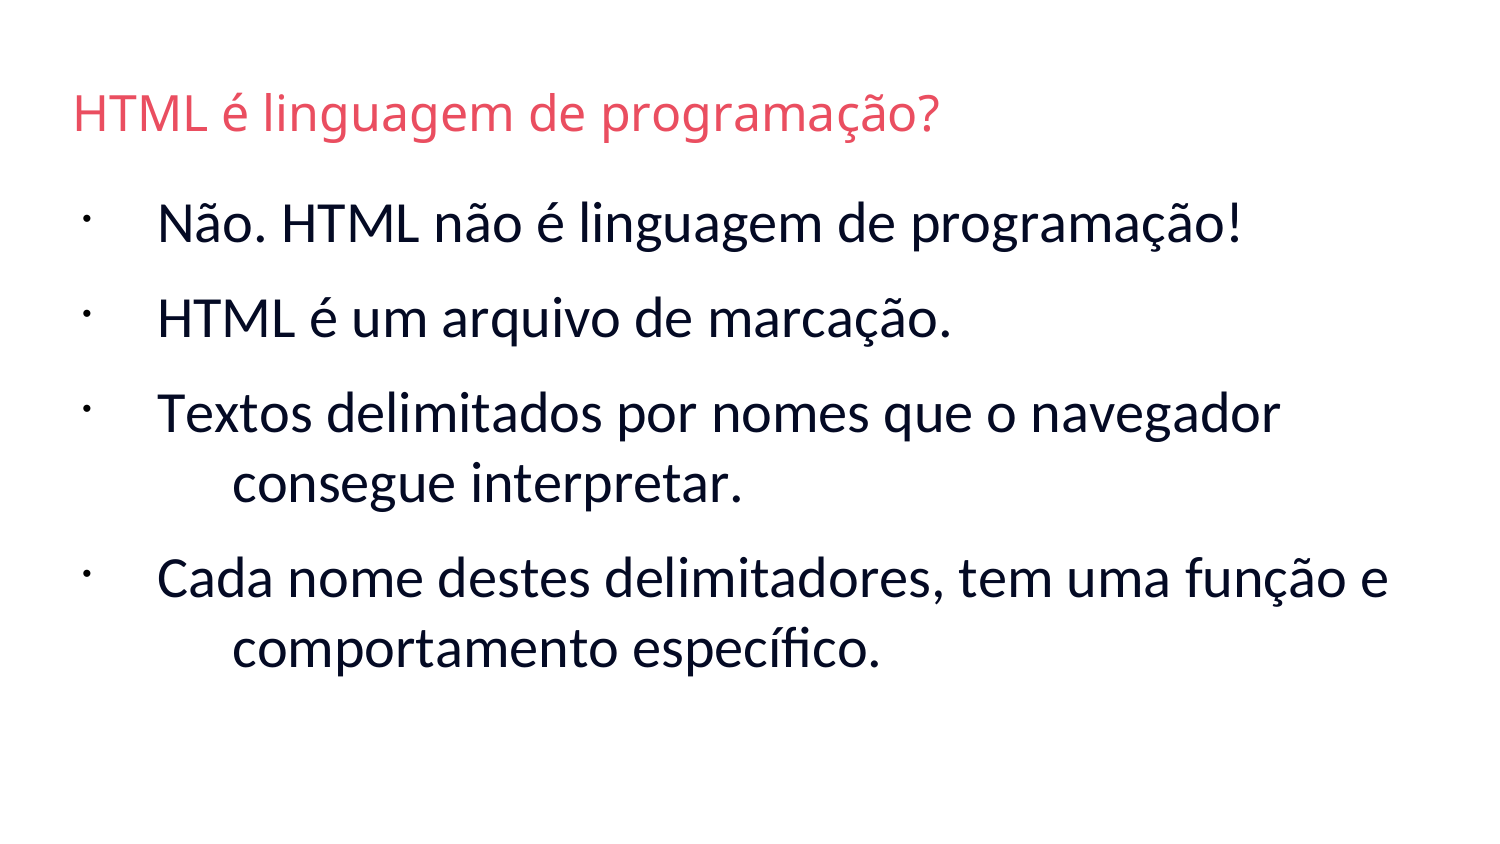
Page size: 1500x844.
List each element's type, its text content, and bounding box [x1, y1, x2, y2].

text_box HTML é linguagem de programação? [57, 57, 1274, 137]
text_box Não. HTML não é linguagem de programação! HTML é um arquivo de marcação. Textos delimitados por nomes que o navegador consegue interpretar. Cada nome destes delimitadores, tem uma função e comportamento específico. [42, 157, 1458, 706]
